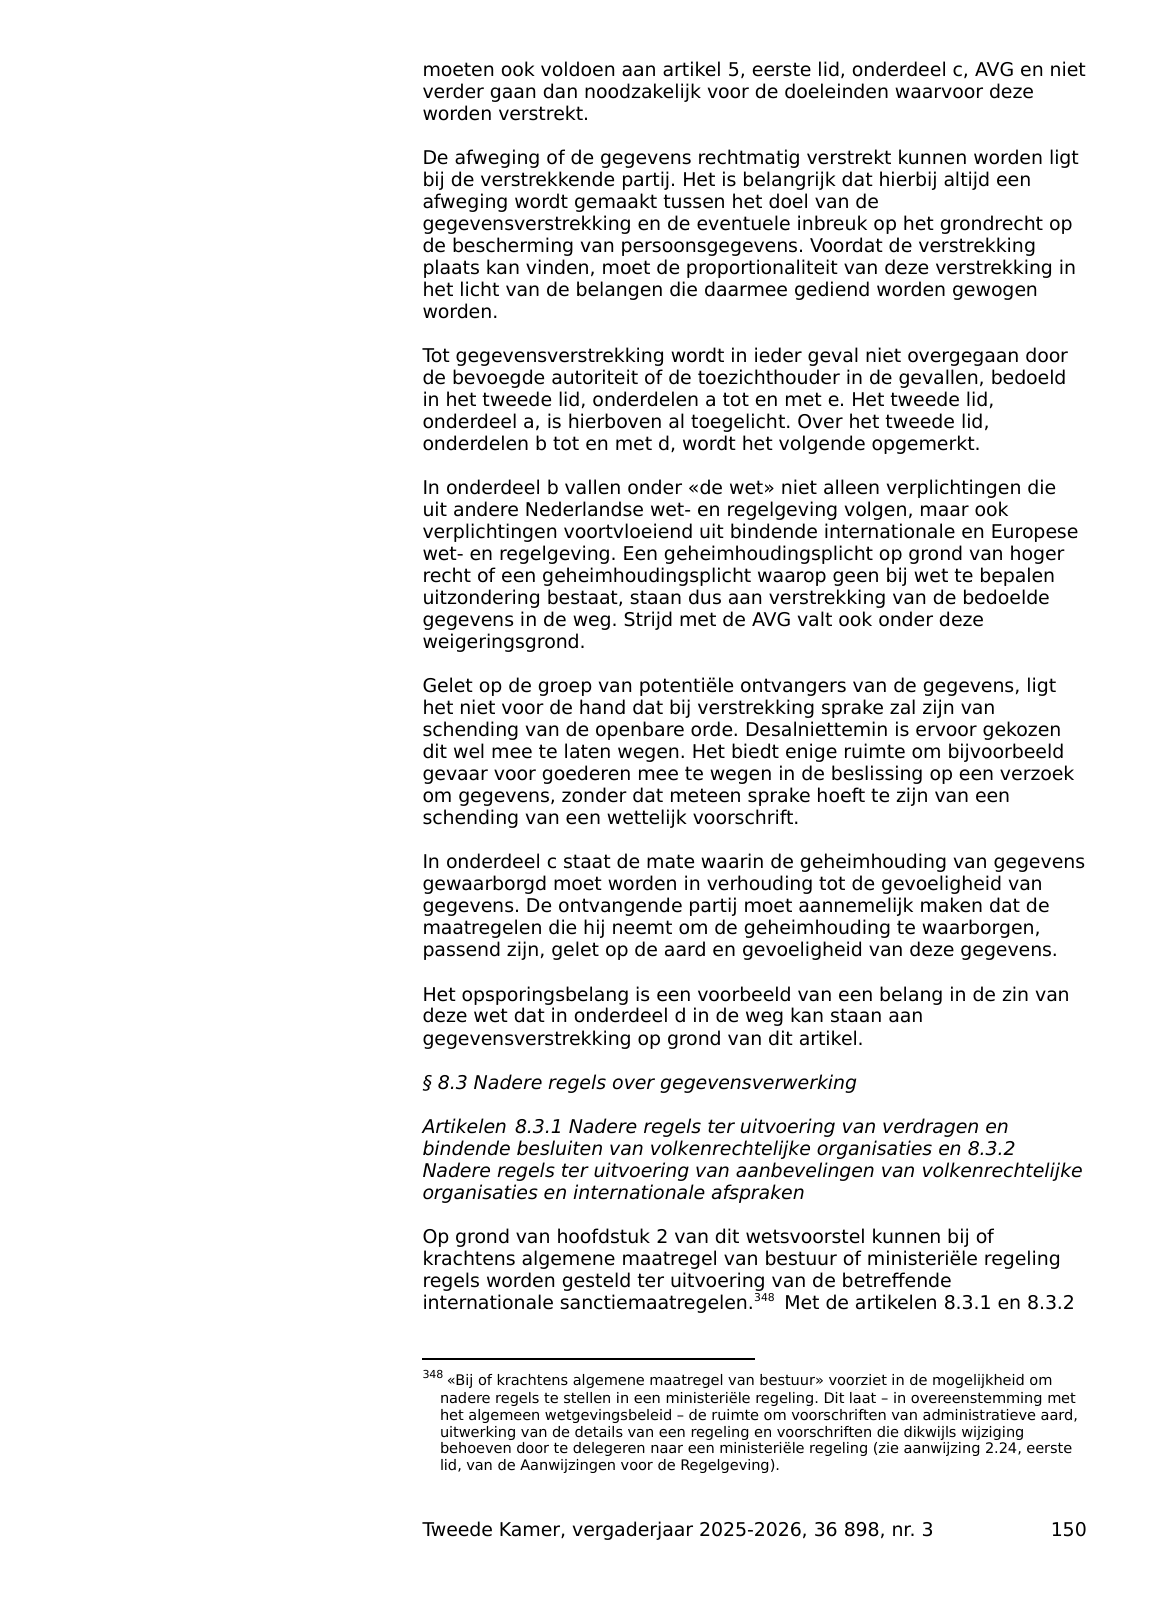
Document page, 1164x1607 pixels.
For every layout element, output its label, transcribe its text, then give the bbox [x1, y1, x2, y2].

text Tot gegevensverstrekking wordt in ieder geval niet overgegaan door de bevoegde autoriteit of de toezichthouder in de gevallen, bedoeld in het tweede lid, onderdelen a tot en met e. Het tweede lid, onderdeel a, is hierboven al toegelicht. Over het tweede lid, onderdelen b tot en met d, wordt het volgende opgemerkt. [422, 345, 1087, 455]
text De afweging of de gegevens rechtmatig verstrekt kunnen worden ligt bij de verstrekkende partij. Het is belangrijk dat hierbij altijd een afweging wordt gemaakt tussen het doel van de gegevensverstrekking en de eventuele inbreuk op het grondrecht op de bescherming van persoonsgegevens. Voordat de verstrekking plaats kan vinden, moet de proportionaliteit van deze verstrekking in het licht van de belangen die daarmee gediend worden gewogen worden. [422, 147, 1087, 323]
text Gelet op de groep van potentiële ontvangers van de gegevens, ligt het niet voor de hand dat bij verstrekking sprake zal zijn van schending van de openbare orde. Desalniettemin is ervoor gekozen dit wel mee te laten wegen. Het biedt enige ruimte om bijvoorbeeld gevaar voor goederen mee te wegen in de beslissing op een verzoek om gegevens, zonder dat meteen sprake hoeft te zijn van een schending van een wettelijk voorschrift. [422, 675, 1087, 829]
text Op grond van hoofdstuk 2 van dit wetsvoorstel kunnen bij of krachtens algemene maatregel van bestuur of ministeriële regeling regels worden gesteld ter uitvoering van de betreffende internationale sanctiemaatregelen. Met de artikelen 8.3.1 en 8.3.2 [422, 1226, 1087, 1314]
text In onderdeel b vallen onder «de wet» niet alleen verplichtingen die uit andere Nederlandse wet- en regelgeving volgen, maar ook verplichtingen voortvloeiend uit bindende internationale en Europese wet- en regelgeving. Een geheimhoudingsplicht op grond van hoger recht of een geheimhoudingsplicht waarop geen bij wet te bepalen uitzondering bestaat, staan dus aan verstrekking van de bedoelde gegevens in de weg. Strijd met de AVG valt ook onder deze weigeringsgrond. [422, 477, 1087, 653]
text In onderdeel c staat de mate waarin de geheimhouding van gegevens gewaarborgd moet worden in verhouding tot de gevoeligheid van gegevens. De ontvangende partij moet aannemelijk maken dat de maatregelen die hij neemt om de geheimhouding te waarborgen, passend zijn, gelet op de aard en gevoeligheid van deze gegevens. [422, 851, 1087, 961]
text «Bij of krachtens algemene maatregel van bestuur» voorziet in de mogelijkheid om nadere regels te stellen in een ministeriële regeling. Dit laat – in overeenstemming met het algemeen wetgevingsbeleid – de ruimte om voorschriften van administratieve aard, uitwerking van de details van een regeling en voorschriften die dikwijls wijziging behoeven door te delegeren naar een ministeriële regeling (zie aanwijzing 2.24, eerste lid, van de Aanwijzingen voor de Regelgeving). [422, 1368, 1087, 1474]
text Het opsporingsbelang is een voorbeeld van een belang in de zin van deze wet dat in onderdeel d in de weg kan staan aan gegevensverstrekking op grond van dit artikel. [422, 983, 1087, 1049]
subtitle Artikelen 8.3.1 Nadere regels ter uitvoering van verdragen en bindende besluiten van volkenrechtelijke organisaties en 8.3.2 Nadere regels ter uitvoering van aanbevelingen van volkenrechtelijke organisaties en internationale afspraken [422, 1116, 1087, 1204]
text moeten ook voldoen aan artikel 5, eerste lid, onderdeel c, AVG en niet verder gaan dan noodzakelijk voor de doeleinden waarvoor deze worden verstrekt. [422, 59, 1087, 125]
subtitle § 8.3 Nadere regels over gegevensverwerking [422, 1072, 1087, 1093]
